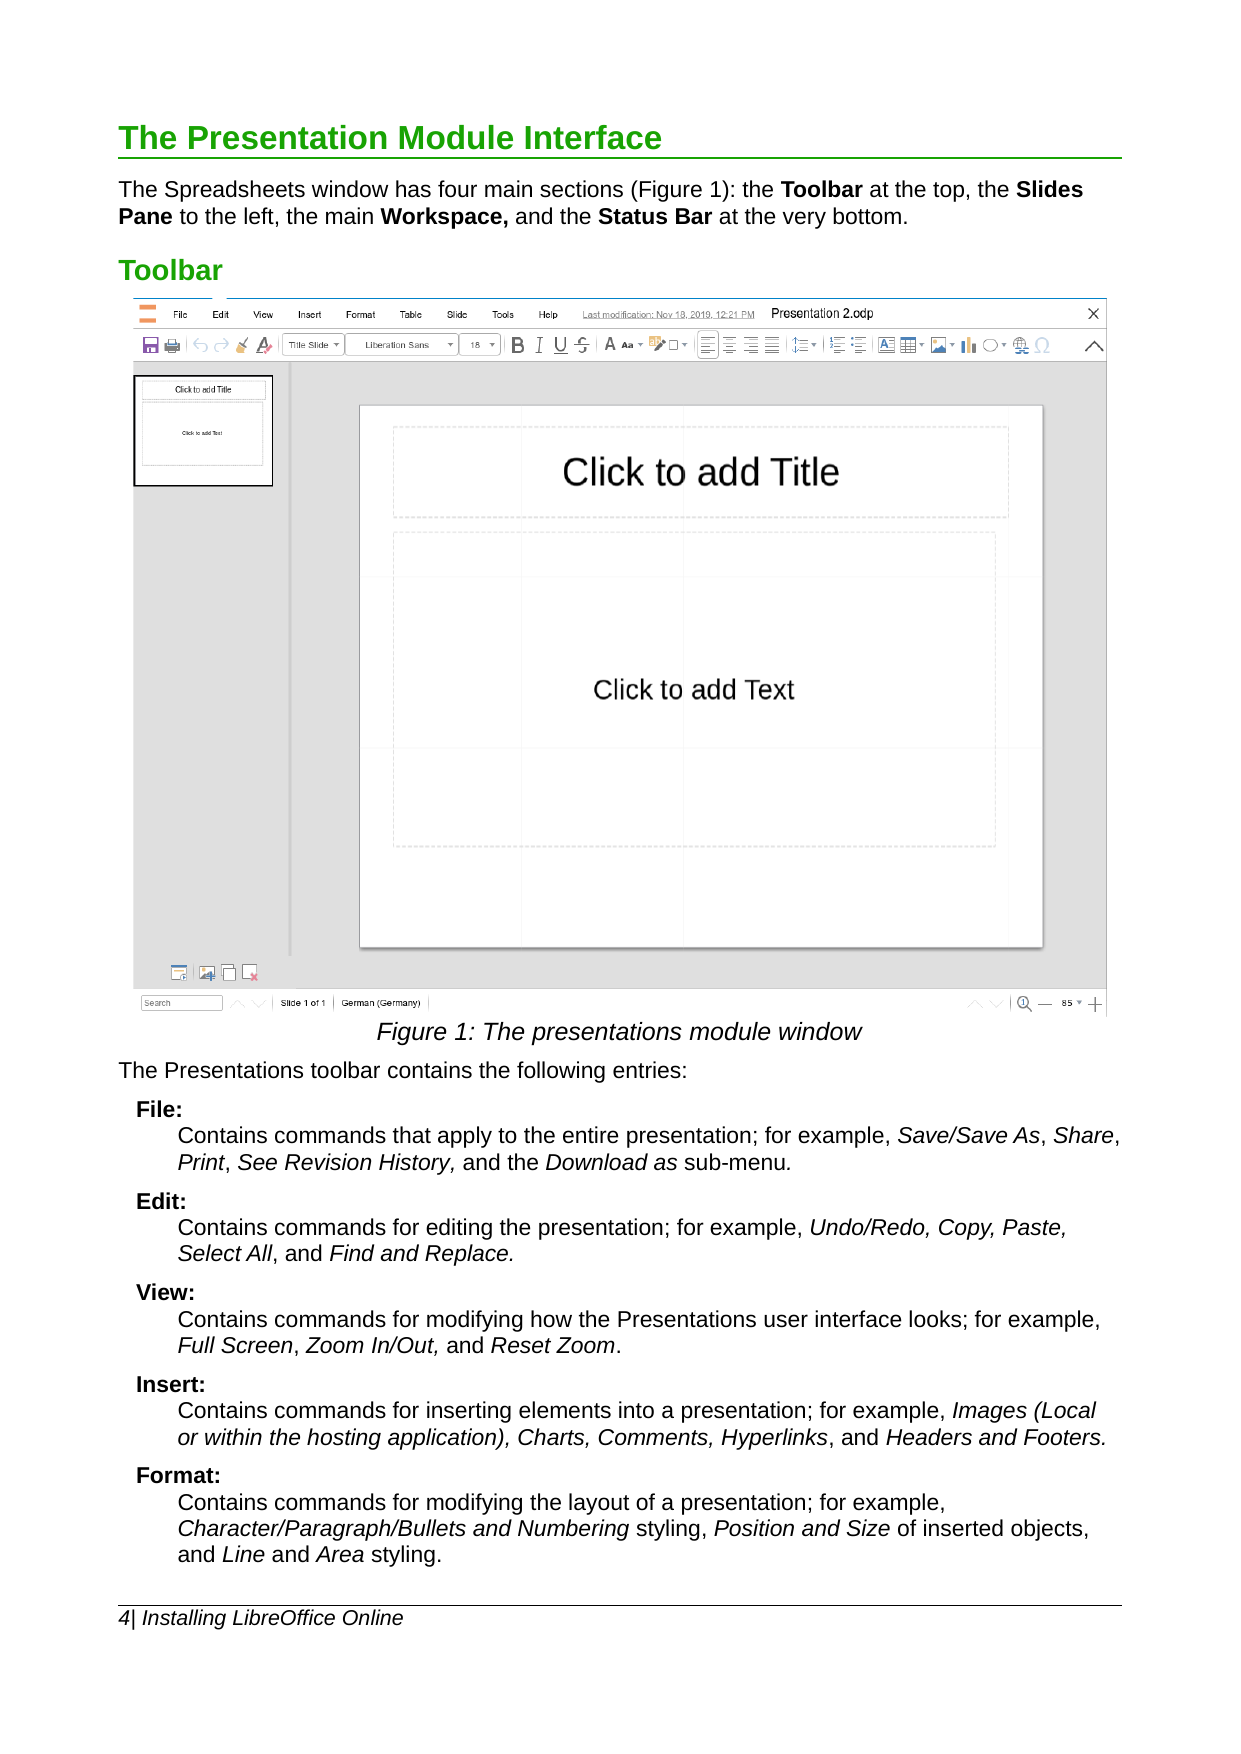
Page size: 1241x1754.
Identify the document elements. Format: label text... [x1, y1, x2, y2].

text View: [136, 1279, 1122, 1306]
text Contains commands that apply to the entire presentation; for example, Save/Save As, Share, Print, See Revision History, and the Download as sub-menu. [177, 1122, 1122, 1175]
text Contains commands for inserting elements into a presentation; for example, Images (Local or within the hosting application), Charts, Comments, Hyperlinks, and Headers and Footers. [177, 1397, 1122, 1450]
text The Presentations toolbar contains the following entries: [118, 1057, 1122, 1083]
text Insert: [136, 1371, 1122, 1397]
text Contains commands for modifying the layout of a presentation; for example, Character/Paragraph/Bullets and Numbering styling, Position and Size of inserted objects, and Line and Area styling. [177, 1489, 1122, 1568]
text Figure 1: The presentations module window [118, 1017, 1122, 1045]
subtitle Toolbar [118, 253, 1122, 286]
picture [133, 298, 1107, 1017]
text Contains commands for modifying how the Presentations user interface looks; for example, Full Screen, Zoom In/Out, and Reset Zoom. [177, 1306, 1122, 1358]
text Edit: [136, 1188, 1122, 1214]
text Contains commands for editing the presentation; for example, Undo/Redo, Copy, Paste, Select All, and Find and Replace. [177, 1214, 1122, 1267]
subtitle The Presentation Module Interface [118, 118, 1122, 157]
text The Spreadsheets window has four main sections (Figure 1): the Toolbar at the top, the Slides Pane to the left, the main Workspace, and the Status Bar at the very bottom. [118, 176, 1122, 229]
text Format: [136, 1462, 1122, 1489]
text File: [136, 1096, 1122, 1122]
